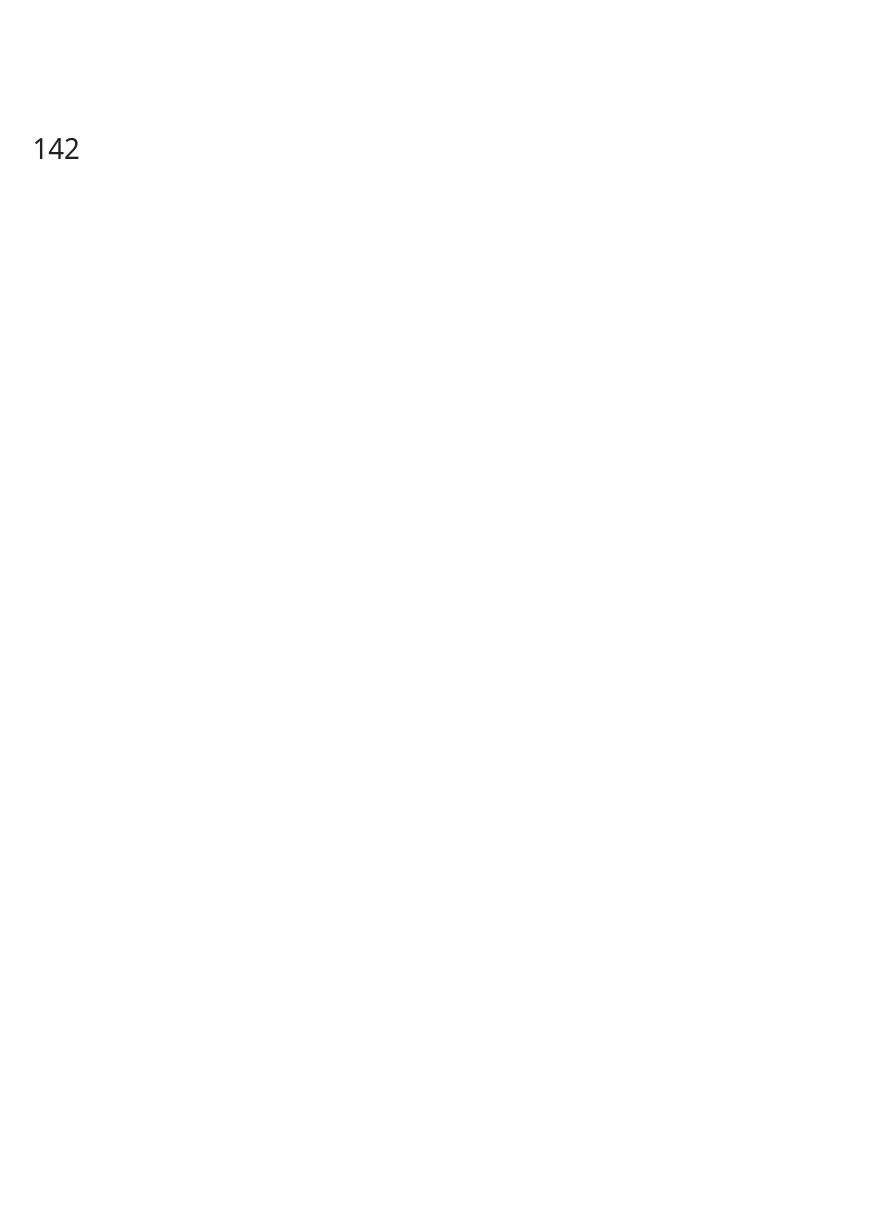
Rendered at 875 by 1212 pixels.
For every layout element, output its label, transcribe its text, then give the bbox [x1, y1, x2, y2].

subtitle 142 [32, 128, 755, 168]
